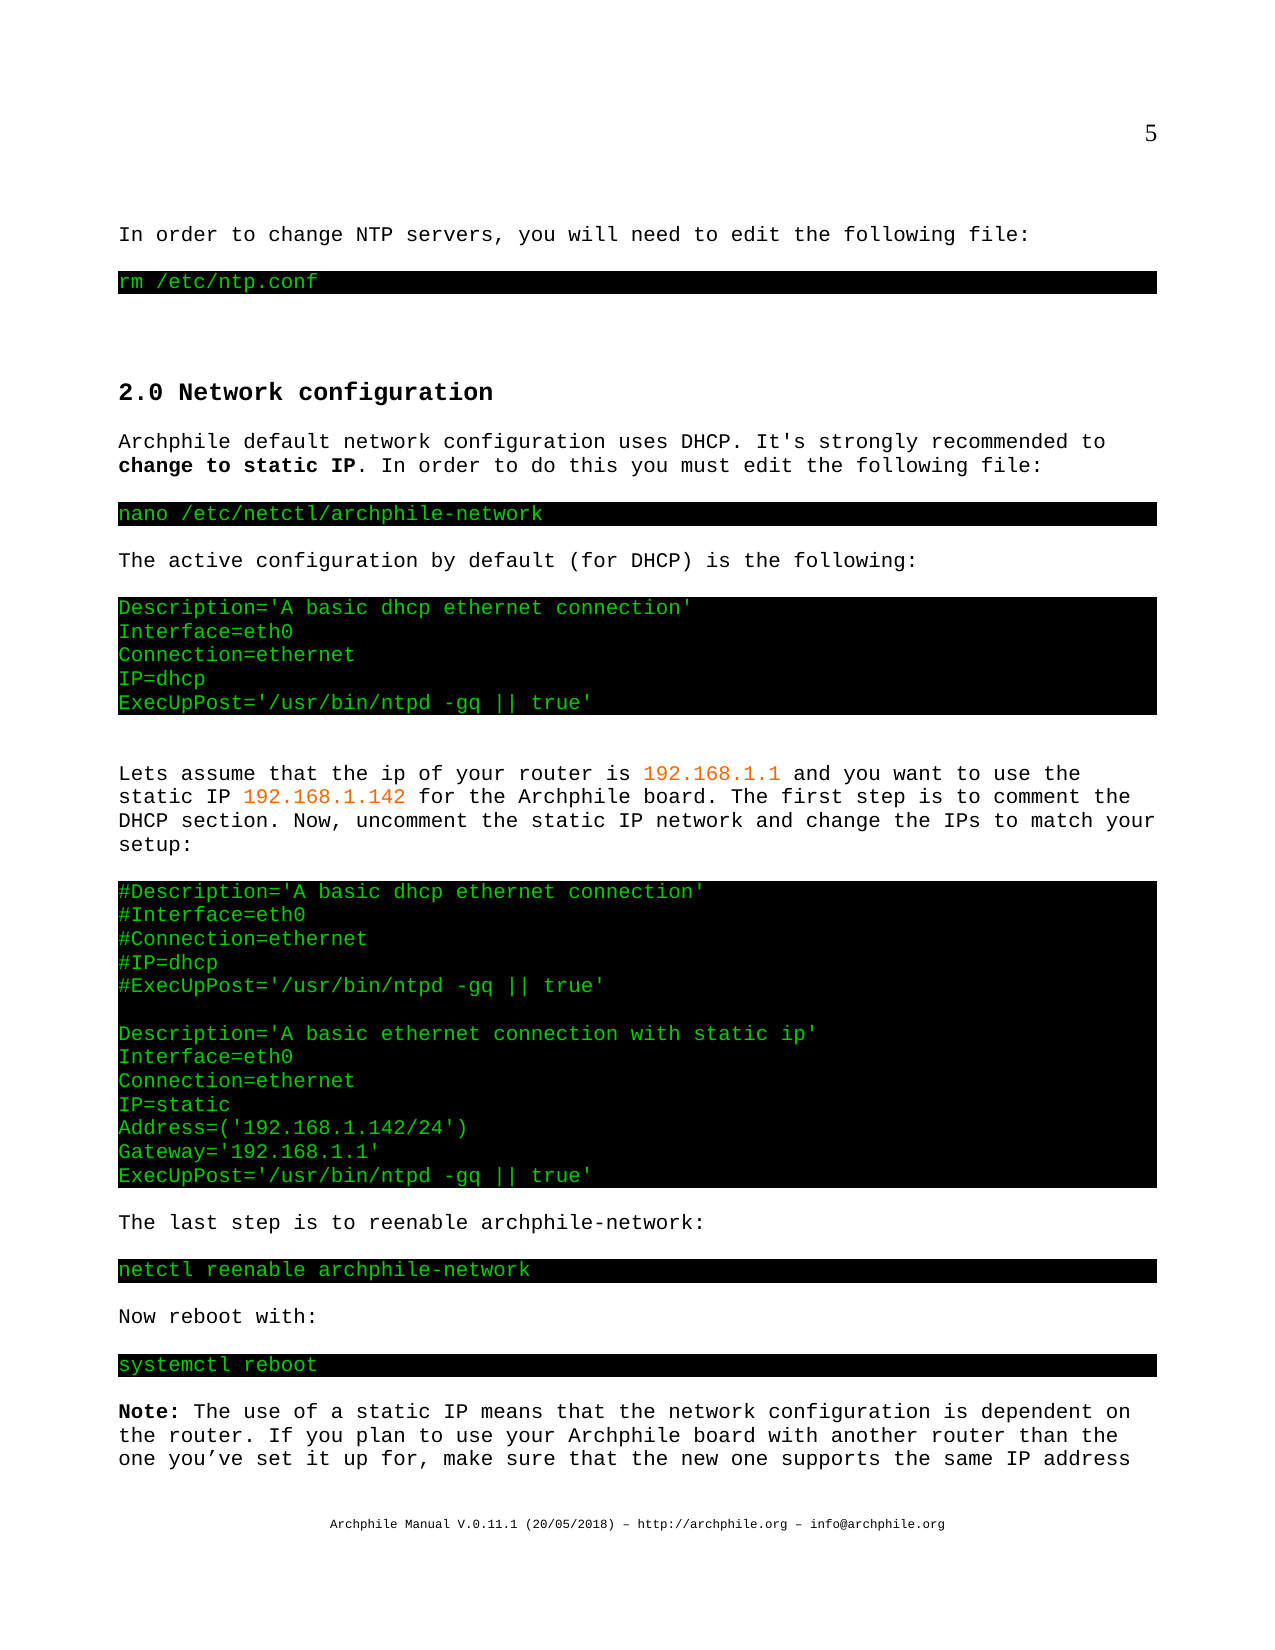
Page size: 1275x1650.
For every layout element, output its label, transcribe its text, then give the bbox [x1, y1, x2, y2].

text IP=dhcp [118, 668, 1157, 692]
text Interface=eth0 [118, 1046, 1157, 1070]
text #Description='A basic dhcp ethernet connection' [118, 881, 1157, 904]
text netctl reenable archphile-network [118, 1259, 1157, 1283]
text ExecUpPost='/usr/bin/ntpd -gq || true' [118, 692, 1157, 715]
text Archphile default network configuration uses DHCP. It's strongly recommended to change to static IP. In order to do this you must edit the following file: [118, 432, 1157, 479]
text Interface=eth0 [118, 621, 1157, 644]
text Now reboot with: [118, 1306, 1157, 1330]
text In order to change NTP servers, you will need to edit the following file: [118, 224, 1157, 247]
text Description='A basic ethernet connection with static ip' [118, 1023, 1157, 1046]
text nano /etc/netctl/archphile-network [118, 502, 1157, 526]
text #IP=dhcp [118, 952, 1157, 975]
text systemctl reboot [118, 1354, 1157, 1377]
text #Interface=eth0 [118, 904, 1157, 928]
text The active configuration by default (for DHCP) is the following: [118, 550, 1157, 573]
text Address=('192.168.1.142/24') [118, 1117, 1157, 1141]
text Note: The use of a static IP means that the network configuration is dependent on the router. If you plan to use your Archphile board with another router than the one you’ve set it up for, make sure that the new one supports the same IP address [118, 1401, 1157, 1472]
text Lets assume that the ip of your router is 192.168.1.1 and you want to use the static IP 192.168.1.142 for the Archphile board. The first step is to comment the DHCP section. Now, uncomment the static IP network and change the IPs to match your setup: [118, 763, 1157, 857]
text Gateway='192.168.1.1' [118, 1141, 1157, 1164]
text Description='A basic dhcp ethernet connection' [118, 597, 1157, 621]
text IP=static [118, 1094, 1157, 1117]
text The last step is to reenable archphile-network: [118, 1212, 1157, 1236]
text 2.0 Network configuration [118, 379, 1157, 408]
text #ExecUpPost='/usr/bin/ntpd -gq || true' [118, 975, 1157, 999]
text rm /etc/ntp.conf [118, 271, 1157, 294]
text Connection=ethernet [118, 1070, 1157, 1094]
text ExecUpPost='/usr/bin/ntpd -gq || true' [118, 1164, 1157, 1188]
text Connection=ethernet [118, 644, 1157, 668]
text #Connection=ethernet [118, 928, 1157, 952]
